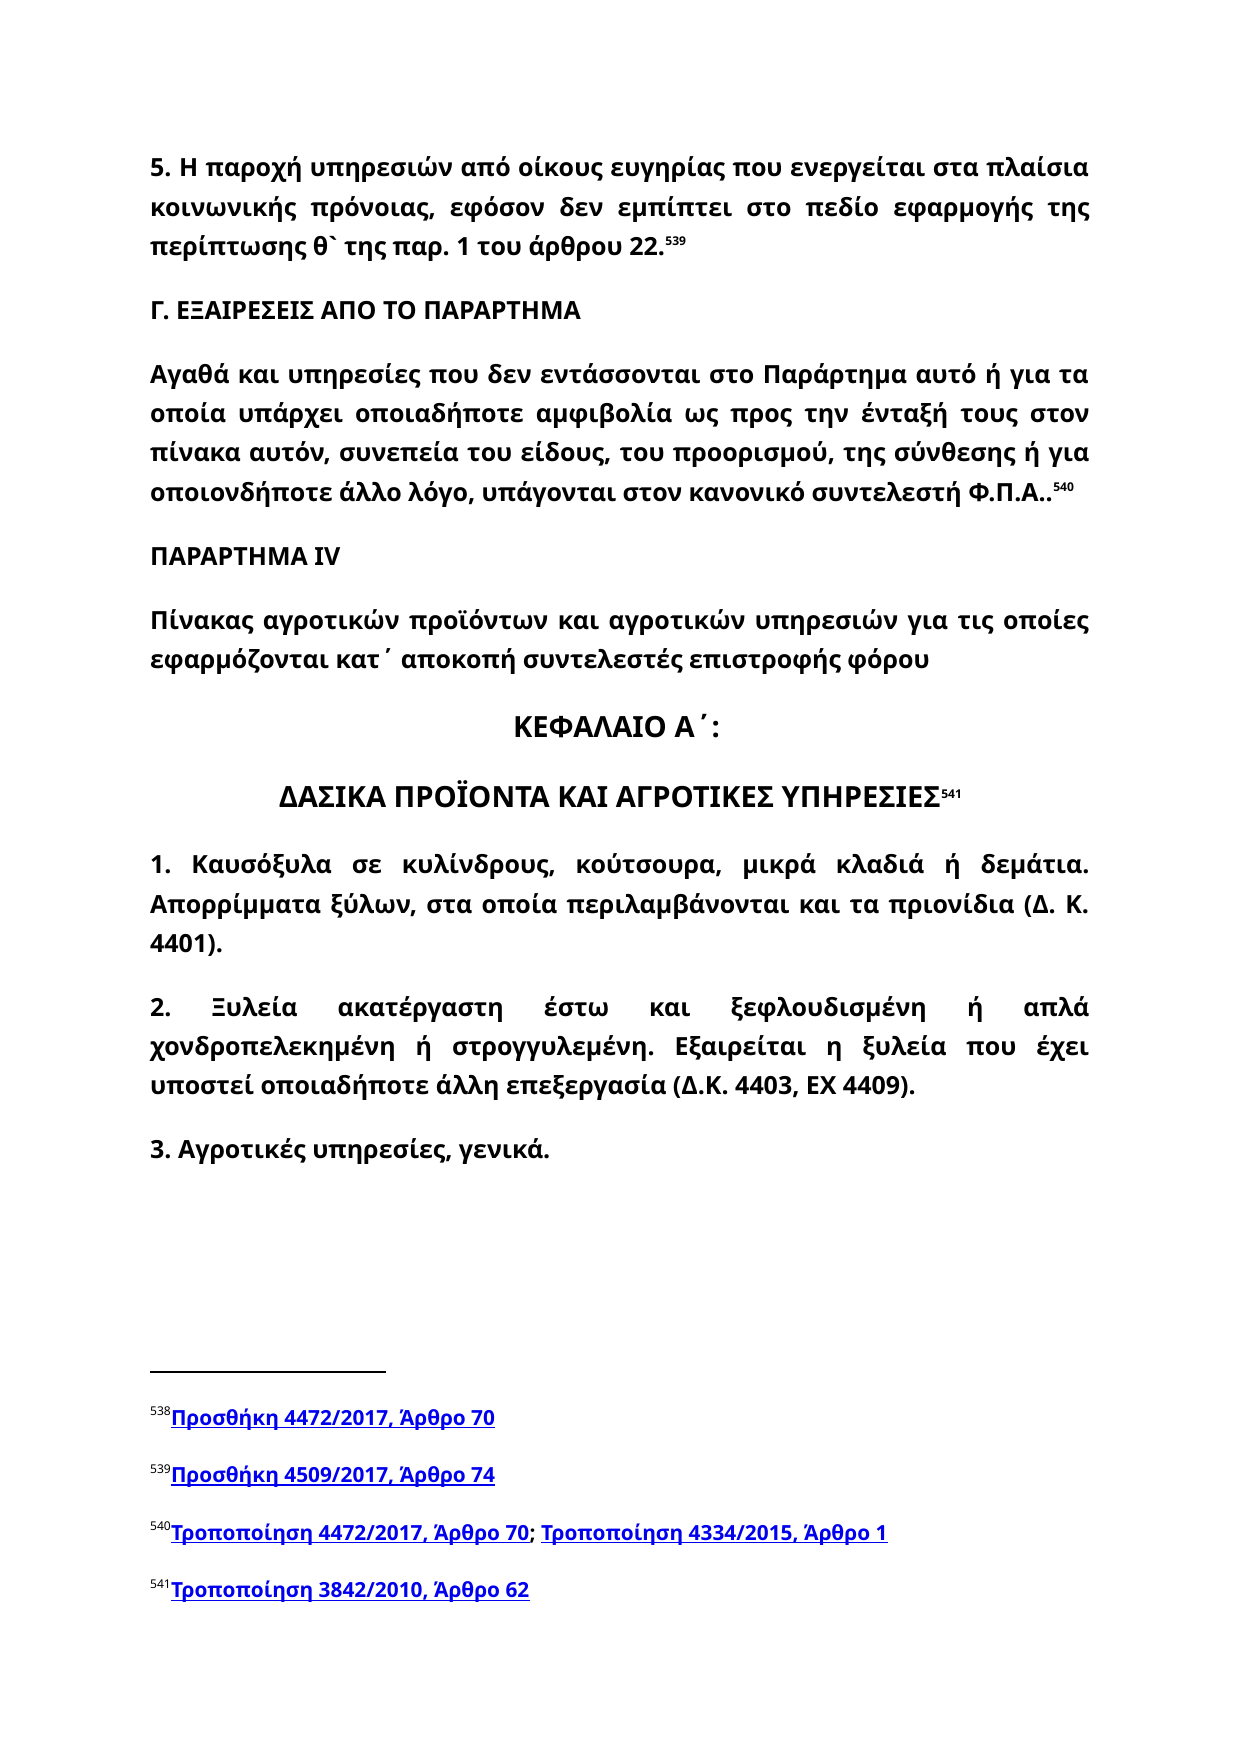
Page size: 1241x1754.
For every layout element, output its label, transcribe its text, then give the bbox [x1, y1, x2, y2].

text Τροποποίηση 3842/2010, Άρθρο 62 [150, 1576, 1090, 1604]
text 5. Η παροχή υπηρεσιών από οίκους ευγηρίας που ενεργείται στα πλαίσια κοινωνικής πρόνοιας, εφόσον δεν εμπίπτει στο πεδίο εφαρμογής της περίπτωσης θ` της παρ. 1 του άρθρου 22. [150, 150, 1090, 262]
text Τροποποίηση 4472/2017, Άρθρο 70; Τροποποίηση 4334/2015, Άρθρο 1 [150, 1518, 1090, 1546]
text Προσθήκη 4472/2017, Άρθρο 70 [150, 1403, 1090, 1431]
text 2. Ξυλεία ακατέργαστη έστω και ξεφλουδισμένη ή απλά χονδροπελεκημένη ή στρογγυλεμένη. Εξαιρείται η ξυλεία που έχει υποστεί οποιαδήποτε άλλη επεξεργασία (Δ.Κ. 4403, ΕΧ 4409). [150, 989, 1090, 1102]
text ΠΑΡΑΡΤΗΜΑ IV [150, 538, 1090, 572]
subtitle ΔΑΣΙΚΑ ΠΡΟΪΟΝΤΑ ΚΑΙ ΑΓΡΟΤΙΚΕΣ ΥΠΗΡΕΣΙΕΣ [150, 776, 1090, 816]
text Αγαθά και υπηρεσίες που δεν εντάσσονται στο Παράρτημα αυτό ή για τα οποία υπάρχει οποιαδήποτε αμφιβολία ως προς την ένταξή τους στον πίνακα αυτόν, συνεπεία του είδους, του προορισμού, της σύνθεσης ή για οποιονδήποτε άλλο λόγο, υπάγονται στον κανονικό συντελεστή Φ.Π.Α.. [150, 357, 1090, 508]
subtitle ΚΕΦΑΛΑΙΟ Α΄: [150, 706, 1090, 746]
text Προσθήκη 4509/2017, Άρθρο 74 [150, 1460, 1090, 1489]
text 1. Καυσόξυλα σε κυλίνδρους, κούτσουρα, μικρά κλαδιά ή δεμάτια. Απορρίμματα ξύλων, στα οποία περιλαμβάνονται και τα πριονίδια (Δ. Κ. 4401). [150, 847, 1090, 959]
text Γ. ΕΞΑΙΡΕΣΕΙΣ ΑΠΟ ΤΟ ΠΑΡΑΡΤΗΜΑ [150, 292, 1090, 327]
text 3. Αγροτικές υπηρεσίες, γενικά. [150, 1132, 1090, 1166]
text Πίνακας αγροτικών προϊόντων και αγροτικών υπηρεσιών για τις οποίες εφαρμόζονται κατ΄ αποκοπή συντελεστές επιστροφής φόρου [150, 602, 1090, 676]
